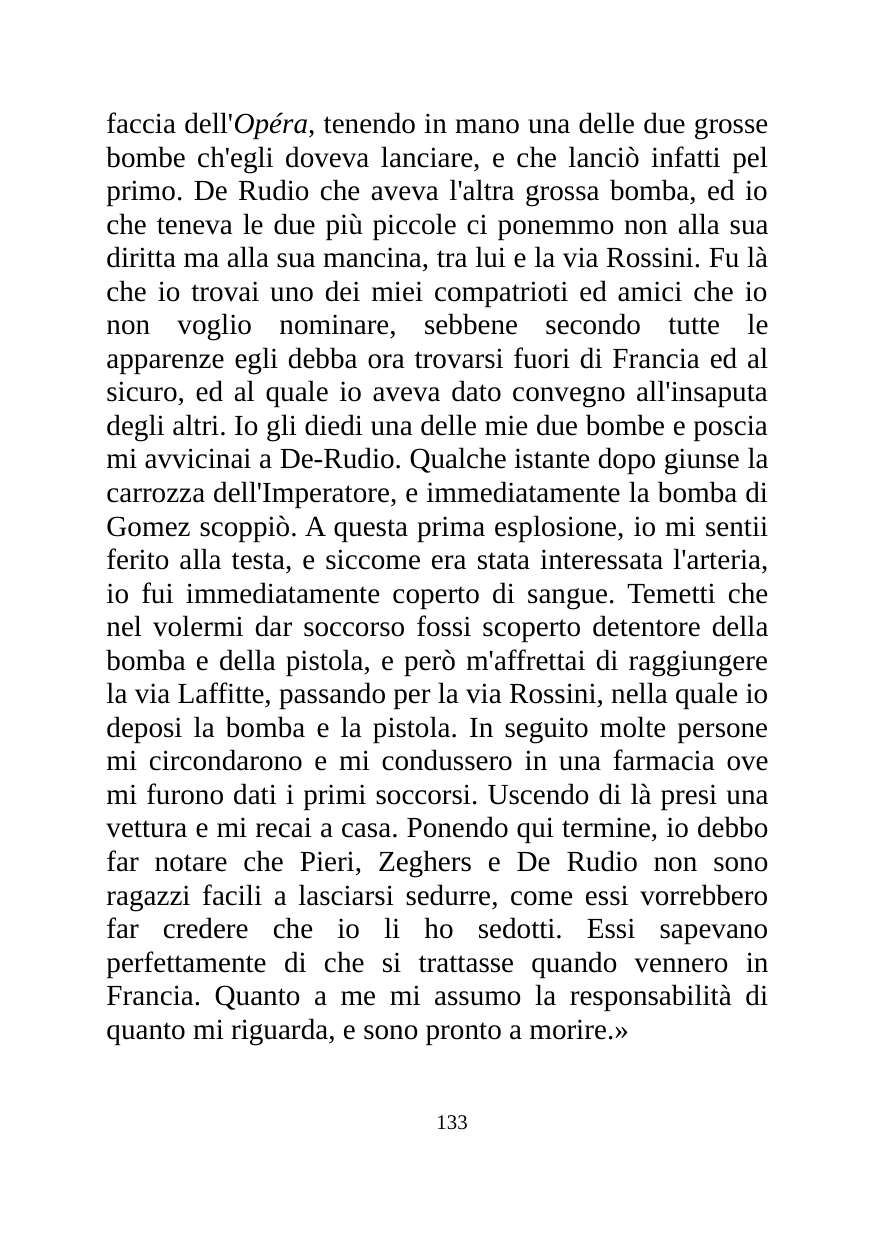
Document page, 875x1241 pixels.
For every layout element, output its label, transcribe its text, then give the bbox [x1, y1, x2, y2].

text faccia dell'Opéra, tenendo in mano una delle due grosse bombe ch'egli doveva lanciare, e che lanciò infatti pel primo. De Rudio che aveva l'altra grossa bomba, ed io che teneva le due più piccole ci ponemmo non alla sua diritta ma alla sua mancina, tra lui e la via Rossini. Fu là che io trovai uno dei miei compatrioti ed amici che io non voglio nominare, sebbene secondo tutte le apparenze egli debba ora trovarsi fuori di Francia ed al sicuro, ed al quale io aveva dato convegno all'insaputa degli altri. Io gli diedi una delle mie due bombe e poscia mi avvicinai a De-Rudio. Qualche istante dopo giunse la carrozza dell'Imperatore, e immediatamente la bomba di Gomez scoppiò. A questa prima esplosione, io mi sentii ferito alla testa, e siccome era stata interessata l'arteria, io fui immediatamente coperto di sangue. Temetti che nel volermi dar soccorso fossi scoperto detentore della bomba e della pistola, e però m'affrettai di raggiungere la via Laffitte, passando per la via Rossini, nella quale io deposi la bomba e la pistola. In seguito molte persone mi circondarono e mi condussero in una farmacia ove mi furono dati i primi soccorsi. Uscendo di là presi una vettura e mi recai a casa. Ponendo qui termine, io debbo far notare che Pieri, Zeghers e De Rudio non sono ragazzi facili a lasciarsi sedurre, come essi vorrebbero far credere che io li ho sedotti. Essi sapevano perfettamente di che si trattasse quando vennero in Francia. Quanto a me mi assumo la responsabilità di quanto mi riguarda, e sono pronto a morire.» [106, 106, 769, 1045]
